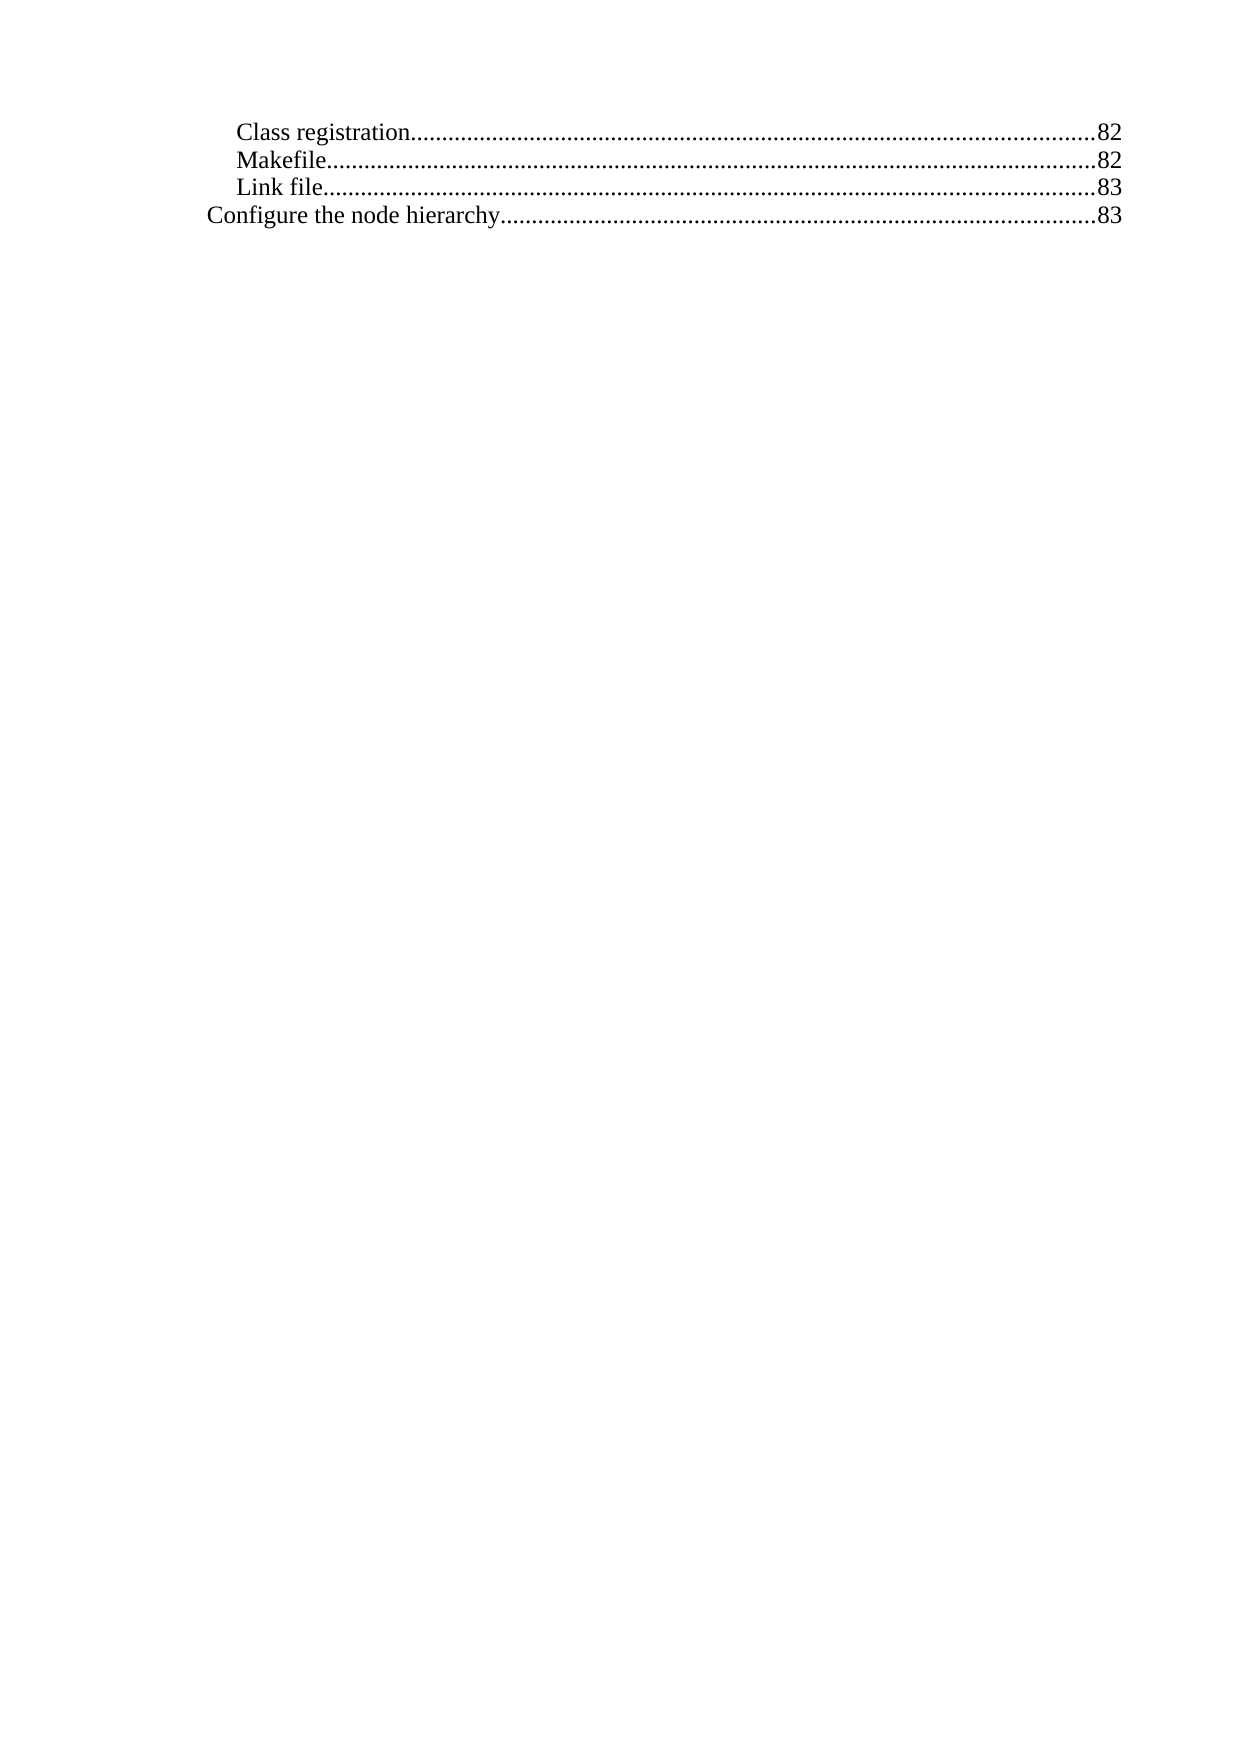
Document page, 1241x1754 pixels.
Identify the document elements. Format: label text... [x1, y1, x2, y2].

text Configure the node hierarchy 83 [207, 201, 1122, 229]
text Makefile 82 [236, 146, 1122, 173]
text Link file 83 [236, 173, 1122, 201]
text Class registration 82 [236, 118, 1122, 146]
